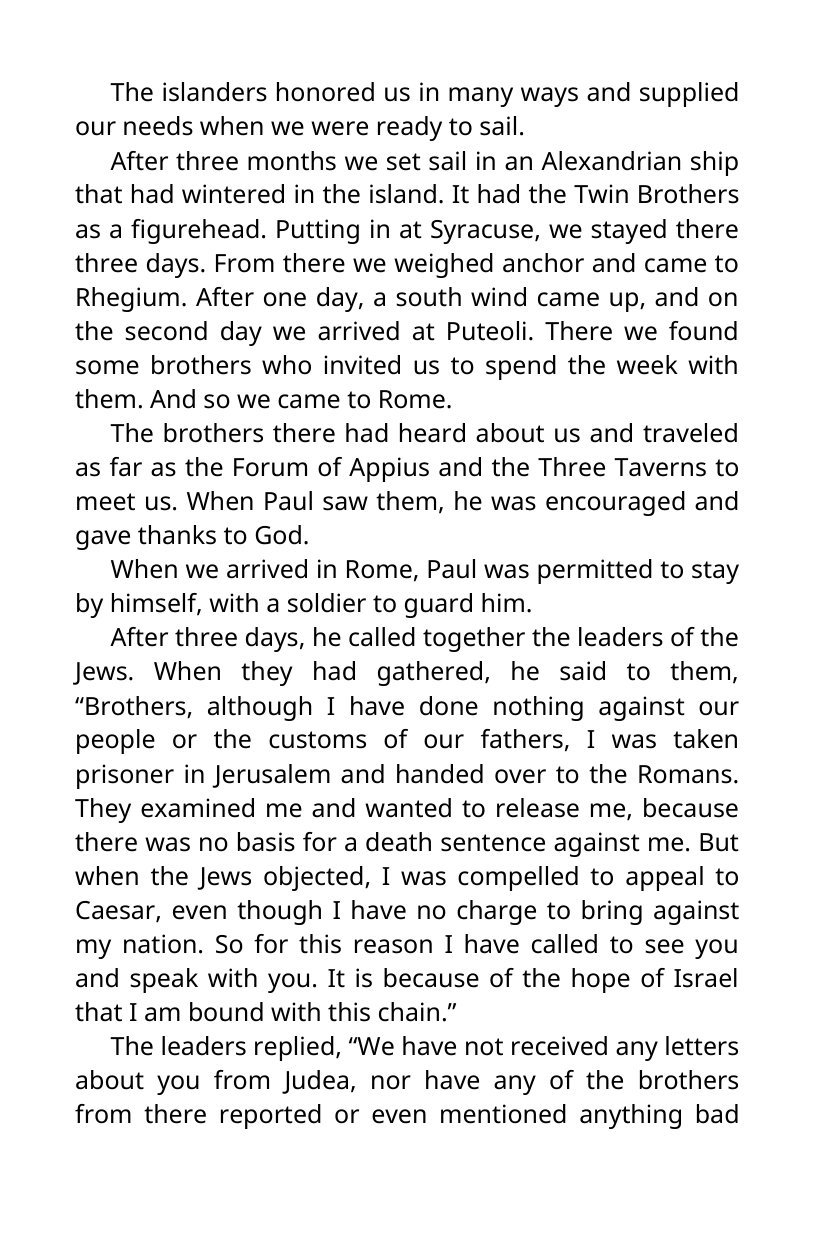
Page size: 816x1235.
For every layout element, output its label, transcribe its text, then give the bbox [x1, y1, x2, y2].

text The islanders honored us in many ways and supplied our needs when we were ready to sail. [75, 75, 740, 143]
text After three days, he called together the leaders of the Jews. When they had gathered, he said to them, “Brothers, although I have done nothing against our people or the customs of our fathers, I was taken prisoner in Jerusalem and handed over to the Romans. They examined me and wanted to release me, because there was no basis for a death sentence against me. But when the Jews objected, I was compelled to appeal to Caesar, even though I have no charge to bring against my nation. So for this reason I have called to see you and speak with you. It is because of the hope of Israel that I am bound with this chain.” [75, 620, 740, 1029]
text The leaders replied, “We have not received any letters about you from Judea, nor have any of the brothers from there reported or even mentioned anything bad [75, 1029, 740, 1131]
text When we arrived in Rome, Paul was permitted to stay by himself, with a soldier to guard him. [75, 552, 740, 620]
text The brothers there had heard about us and traveled as far as the Forum of Appius and the Three Taverns to meet us. When Paul saw them, he was encouraged and gave thanks to God. [75, 416, 740, 552]
text After three months we set sail in an Alexandrian ship that had wintered in the island. It had the Twin Brothers as a figurehead. Putting in at Syracuse, we stayed there three days. From there we weighed anchor and came to Rhegium. After one day, a south wind came up, and on the second day we arrived at Puteoli. There we found some brothers who invited us to spend the week with them. And so we came to Rome. [75, 143, 740, 416]
